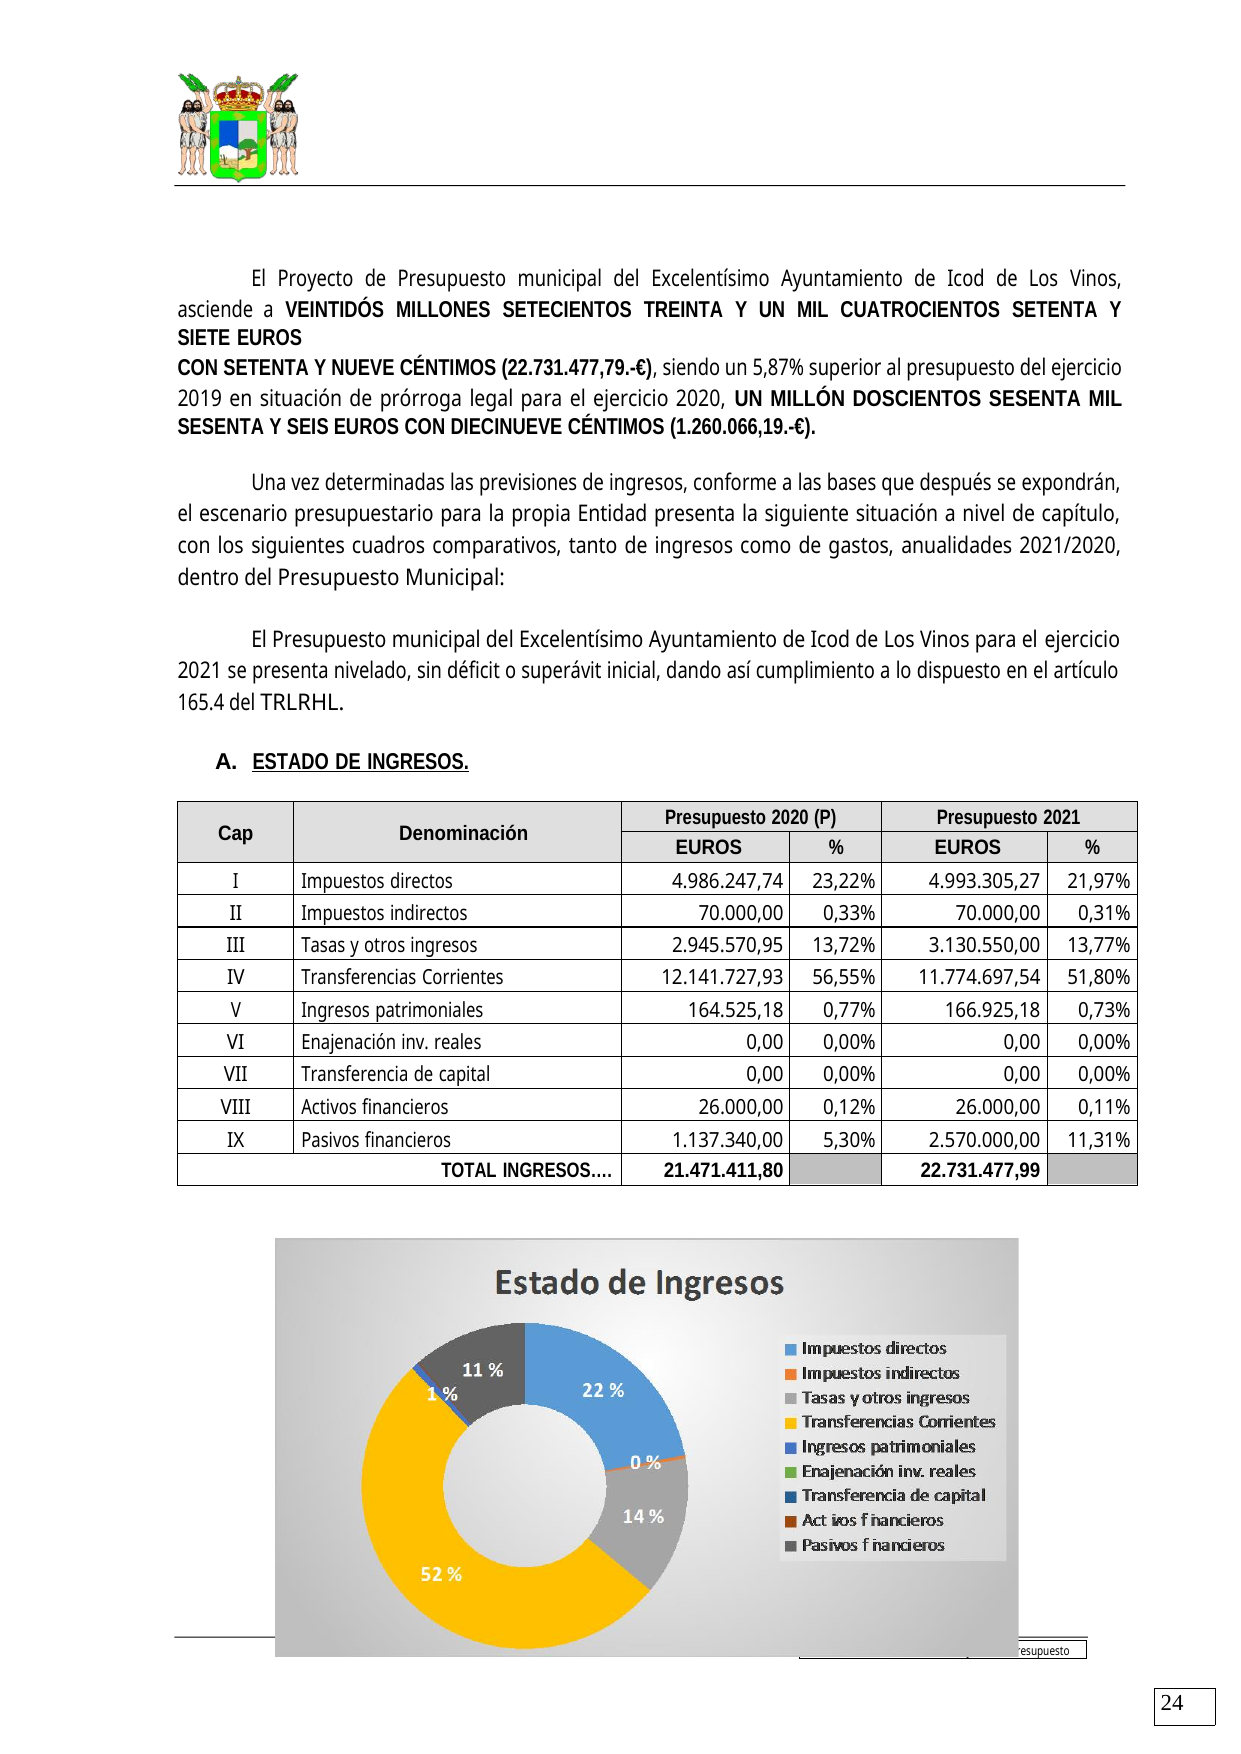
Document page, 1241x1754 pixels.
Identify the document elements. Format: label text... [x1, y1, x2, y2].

table_cell 70.000,00 [882, 895, 1047, 926]
table_cell 13,72% [790, 928, 881, 959]
text CON SETENTA Y NUEVE CÉNTIMOS (22.731.477,79.-€), siendo un 5,87% superior al presupuesto del ejercicio 2019 en situación de prórroga legal para el ejercicio 2020, UN MILLÓN DOSCIENTOS SESENTA MIL SESENTA Y SEIS EUROS CON DIECINUEVE CÉNTIMOS (1.260.066,19.-€). [177, 351, 1122, 439]
table_cell Transferencias Corrientes [294, 960, 621, 991]
table_cell % [790, 832, 881, 862]
table_cell 3.130.550,00 [882, 928, 1047, 959]
table_cell Impuestos indirectos [294, 895, 621, 926]
table_cell Impuestos directos [294, 863, 621, 894]
table_cell VII [178, 1057, 293, 1088]
table_cell 164.525,18 [622, 992, 789, 1023]
table_cell Pasivos financieros [294, 1121, 621, 1153]
table_cell 4.993.305,27 [882, 863, 1047, 894]
table_cell 0,00% [790, 1057, 881, 1088]
table_cell [1048, 1154, 1137, 1184]
table_header Presupuesto 2021 [882, 802, 1137, 831]
subtitle ESTADO DE INGRESOS. [215, 748, 1173, 774]
table_cell 26.000,00 [882, 1089, 1047, 1120]
table_cell VI [178, 1024, 293, 1056]
table_header Denominación [294, 802, 621, 862]
table_cell 0,00% [790, 1024, 881, 1056]
table_cell 166.925,18 [882, 992, 1047, 1023]
table_cell 2.945.570,95 [622, 928, 789, 959]
table_cell V [178, 992, 293, 1023]
table_cell 1.137.340,00 [622, 1121, 789, 1153]
table_cell 0,00% [1048, 1057, 1137, 1088]
table_cell I [178, 863, 293, 894]
table_cell 51,80% [1048, 960, 1137, 991]
table_cell III [178, 928, 293, 959]
table_cell 11,31% [1048, 1121, 1137, 1153]
table_cell Transferencia de capital [294, 1057, 621, 1088]
table_header Presupuesto 2020 (P) [622, 802, 881, 831]
table_cell 56,55% [790, 960, 881, 991]
table_cell EUROS [622, 832, 789, 862]
table_cell Tasas y otros ingresos [294, 928, 621, 959]
table_cell IV [178, 960, 293, 991]
table_header Cap [178, 802, 293, 862]
table_cell Activos financieros [294, 1089, 621, 1120]
table_cell 4.986.247,74 [622, 863, 789, 894]
picture [177, 73, 299, 183]
table_cell 22.731.477,99 [882, 1154, 1047, 1184]
table_cell IX [178, 1121, 293, 1153]
table_cell 0,00 [882, 1057, 1047, 1088]
table_cell 0,00 [622, 1057, 789, 1088]
table_cell 21.471.411,80 [622, 1154, 789, 1184]
table_cell 11.774.697,54 [882, 960, 1047, 991]
table_cell Ingresos patrimoniales [294, 992, 621, 1023]
text Una vez determinadas las previsiones de ingresos, conforme a las bases que después se expondrán, el escenario presupuestario para la propia Entidad presenta la siguiente situación a nivel de capítulo, con los siguientes cuadros comparativos, tanto de ingresos como de gastos, anualidades 2021/2020, dentro del Presupuesto Municipal: [177, 466, 1122, 592]
table_cell % [1048, 832, 1137, 862]
table_cell 0,33% [790, 895, 881, 926]
table_cell 0,00% [1048, 1024, 1137, 1056]
table_cell 23,22% [790, 863, 881, 894]
table_cell EUROS [882, 832, 1047, 862]
table_cell VIII [178, 1089, 293, 1120]
table_cell 0,73% [1048, 992, 1137, 1023]
table_cell 0,00 [882, 1024, 1047, 1056]
table_cell 0,31% [1048, 895, 1137, 926]
table_cell 70.000,00 [622, 895, 789, 926]
table_cell 0,77% [790, 992, 881, 1023]
table_cell TOTAL INGRESOS…. [178, 1154, 621, 1184]
text El Proyecto de Presupuesto municipal del Excelentísimo Ayuntamiento de Icod de Los Vinos, asciende a VEINTIDÓS MILLONES SETECIENTOS TREINTA Y UN MIL CUATROCIENTOS SETENTA Y SIETE EUROS [177, 262, 1122, 351]
table_cell 2.570.000,00 [882, 1121, 1047, 1153]
table_cell 0,12% [790, 1089, 881, 1120]
text El Presupuesto municipal del Excelentísimo Ayuntamiento de Icod de Los Vinos para el ejercicio 2021 se presenta nivelado, sin déficit o superávit inicial, dando así cumplimiento a lo dispuesto en el artículo 165.4 del TRLRHL. [177, 623, 1120, 717]
table_cell 26.000,00 [622, 1089, 789, 1120]
table_cell II [178, 895, 293, 926]
table_cell [790, 1154, 881, 1184]
picture [275, 1238, 1019, 1657]
table_cell 12.141.727,93 [622, 960, 789, 991]
table_cell 21,97% [1048, 863, 1137, 894]
table_cell 13,77% [1048, 928, 1137, 959]
table_cell Enajenación inv. reales [294, 1024, 621, 1056]
table_cell 0,11% [1048, 1089, 1137, 1120]
table_cell 5,30% [790, 1121, 881, 1153]
table_cell 0,00 [622, 1024, 789, 1056]
